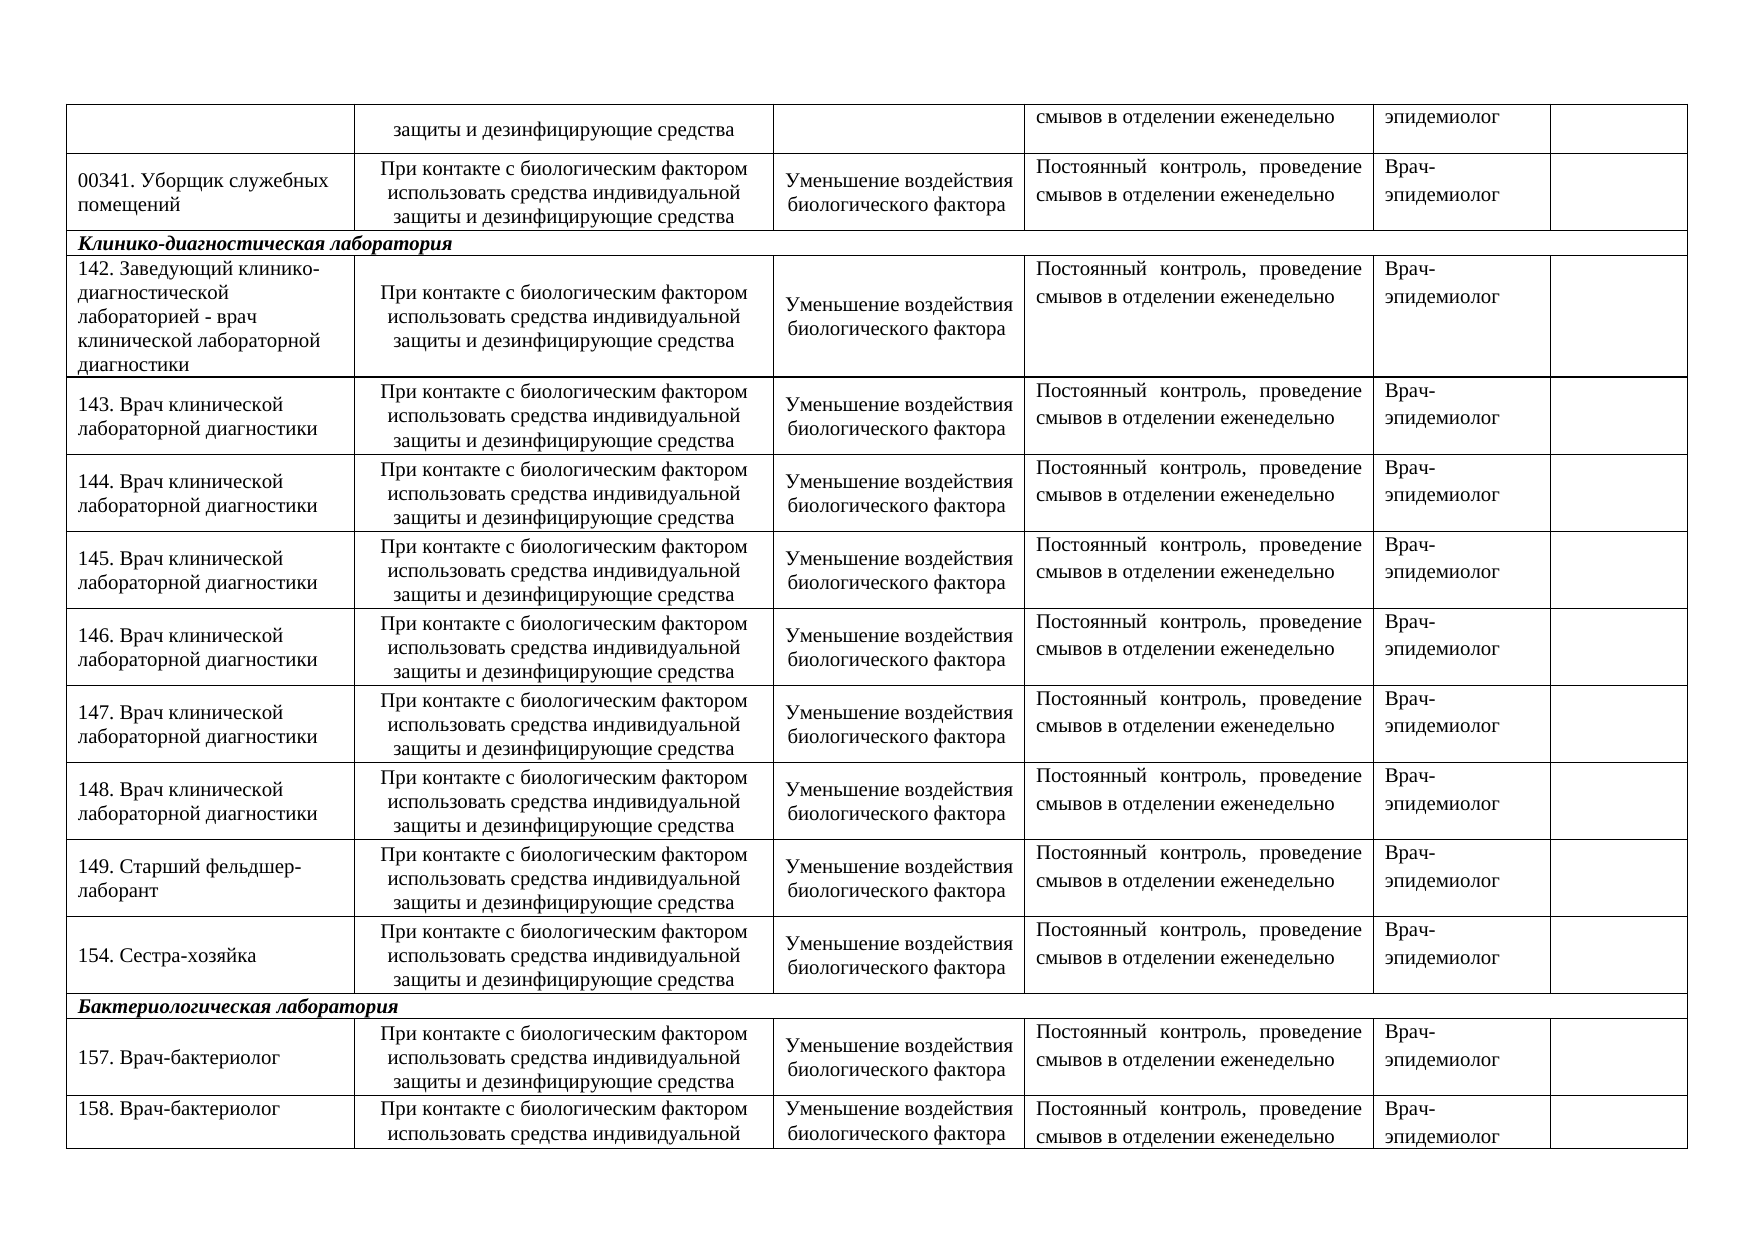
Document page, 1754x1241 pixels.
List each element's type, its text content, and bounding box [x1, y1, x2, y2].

table_cell [1551, 154, 1687, 230]
table_cell Уменьшение воздействия биологического фактора [774, 378, 1024, 453]
table_cell смывов в отделении еженедельно [1025, 105, 1373, 153]
table_cell [1551, 378, 1687, 453]
table_cell 149. Старший фельдшер-лаборант [67, 840, 354, 916]
table_cell Постоянный контроль, проведение смывов в отделении еженедельно [1025, 917, 1373, 993]
table_cell Врач-эпидемиолог [1374, 256, 1550, 376]
table_cell 145. Врач клинической лабораторной диагностики [67, 532, 354, 608]
table_cell Врач-эпидемиолог [1374, 154, 1550, 230]
table_cell Уменьшение воздействия биологического фактора [774, 840, 1024, 916]
table_cell Уменьшение воздействия биологического фактора [774, 686, 1024, 762]
table_cell [774, 105, 1024, 153]
table_cell Врач-эпидемиолог [1374, 686, 1550, 762]
table_cell Уменьшение воздействия биологического фактора [774, 1096, 1024, 1148]
table_cell [1551, 532, 1687, 608]
table_cell Уменьшение воздействия биологического фактора [774, 763, 1024, 839]
table_cell Врач-эпидемиолог [1374, 1019, 1550, 1095]
table_cell При контакте с биологическим фактором использовать средства индивидуальной защиты и дезинфицирующие средства [355, 917, 773, 993]
table_cell Постоянный контроль, проведение смывов в отделении еженедельно [1025, 378, 1373, 453]
table_cell При контакте с биологическим фактором использовать средства индивидуальной защиты и дезинфицирующие средства [355, 455, 773, 531]
table_cell Врач-эпидемиолог [1374, 455, 1550, 531]
table_cell [1551, 455, 1687, 531]
table_cell Постоянный контроль, проведение смывов в отделении еженедельно [1025, 455, 1373, 531]
table_cell Врач-эпидемиолог [1374, 609, 1550, 685]
table_cell 142. Заведующий клинико-диагностической лабораторией - врач клинической лабораторной диагностики [67, 256, 354, 376]
table_cell Уменьшение воздействия биологического фактора [774, 917, 1024, 993]
table_cell [1551, 917, 1687, 993]
table_cell [1551, 763, 1687, 839]
table_cell 144. Врач клинической лабораторной диагностики [67, 455, 354, 531]
table_cell [67, 105, 354, 153]
table_cell Клинико-диагностическая лаборатория [67, 231, 1687, 255]
table_cell Постоянный контроль, проведение смывов в отделении еженедельно [1025, 532, 1373, 608]
table_cell 158. Врач-бактериолог [67, 1096, 354, 1148]
table_cell При контакте с биологическим фактором использовать средства индивидуальной защиты и дезинфицирующие средства [355, 154, 773, 230]
table_cell [1551, 1019, 1687, 1095]
table_cell 148. Врач клинической лабораторной диагностики [67, 763, 354, 839]
table_cell [1551, 105, 1687, 153]
table_cell 146. Врач клинической лабораторной диагностики [67, 609, 354, 685]
table_cell Врач-эпидемиолог [1374, 763, 1550, 839]
table_cell Врач-эпидемиолог [1374, 1096, 1550, 1148]
table_cell Постоянный контроль, проведение смывов в отделении еженедельно [1025, 609, 1373, 685]
table_cell 157. Врач-бактериолог [67, 1019, 354, 1095]
table_cell Постоянный контроль, проведение смывов в отделении еженедельно [1025, 1019, 1373, 1095]
table_cell Врач-эпидемиолог [1374, 532, 1550, 608]
table_cell Уменьшение воздействия биологического фактора [774, 609, 1024, 685]
table_cell Уменьшение воздействия биологического фактора [774, 532, 1024, 608]
table_cell При контакте с биологическим фактором использовать средства индивидуальной защиты и дезинфицирующие средства [355, 609, 773, 685]
table_cell Врач-эпидемиолог [1374, 917, 1550, 993]
table_cell 143. Врач клинической лабораторной диагностики [67, 378, 354, 453]
table_cell защиты и дезинфицирующие средства [355, 105, 773, 153]
table_cell [1551, 686, 1687, 762]
table_cell При контакте с биологическим фактором использовать средства индивидуальной защиты и дезинфицирующие средства [355, 686, 773, 762]
table_cell Врач-эпидемиолог [1374, 840, 1550, 916]
table_cell [1551, 609, 1687, 685]
table_cell [1551, 256, 1687, 376]
table_cell эпидемиолог [1374, 105, 1550, 153]
table_cell Бактериологическая лаборатория [67, 994, 1687, 1018]
table_cell При контакте с биологическим фактором использовать средства индивидуальной защиты и дезинфицирующие средства [355, 378, 773, 453]
table_cell Постоянный контроль, проведение смывов в отделении еженедельно [1025, 1096, 1373, 1148]
table_cell 147. Врач клинической лабораторной диагностики [67, 686, 354, 762]
table_cell Уменьшение воздействия биологического фактора [774, 1019, 1024, 1095]
table_cell Постоянный контроль, проведение смывов в отделении еженедельно [1025, 840, 1373, 916]
table_cell Уменьшение воздействия биологического фактора [774, 455, 1024, 531]
table_cell 00341. Уборщик служебных помещений [67, 154, 354, 230]
table_cell Постоянный контроль, проведение смывов в отделении еженедельно [1025, 256, 1373, 376]
table_cell При контакте с биологическим фактором использовать средства индивидуальной защиты и дезинфицирующие средства [355, 256, 773, 376]
table_cell При контакте с биологическим фактором использовать средства индивидуальной защиты и дезинфицирующие средства [355, 532, 773, 608]
table_cell [1551, 1096, 1687, 1148]
table_cell Постоянный контроль, проведение смывов в отделении еженедельно [1025, 154, 1373, 230]
table_cell При контакте с биологическим фактором использовать средства индивидуальной защиты и дезинфицирующие средства [355, 1019, 773, 1095]
table_cell Врач-эпидемиолог [1374, 378, 1550, 453]
table_cell При контакте с биологическим фактором использовать средства индивидуальной защиты и дезинфицирующие средства [355, 763, 773, 839]
table_cell При контакте с биологическим фактором использовать средства индивидуальной защиты и дезинфицирующие средства [355, 840, 773, 916]
table_cell Уменьшение воздействия биологического фактора [774, 256, 1024, 376]
table_cell 154. Сестра-хозяйка [67, 917, 354, 993]
table_cell Постоянный контроль, проведение смывов в отделении еженедельно [1025, 686, 1373, 762]
table_cell Уменьшение воздействия биологического фактора [774, 154, 1024, 230]
table_cell [1551, 840, 1687, 916]
table_cell При контакте с биологическим фактором использовать средства индивидуальной [355, 1096, 773, 1148]
table_cell Постоянный контроль, проведение смывов в отделении еженедельно [1025, 763, 1373, 839]
